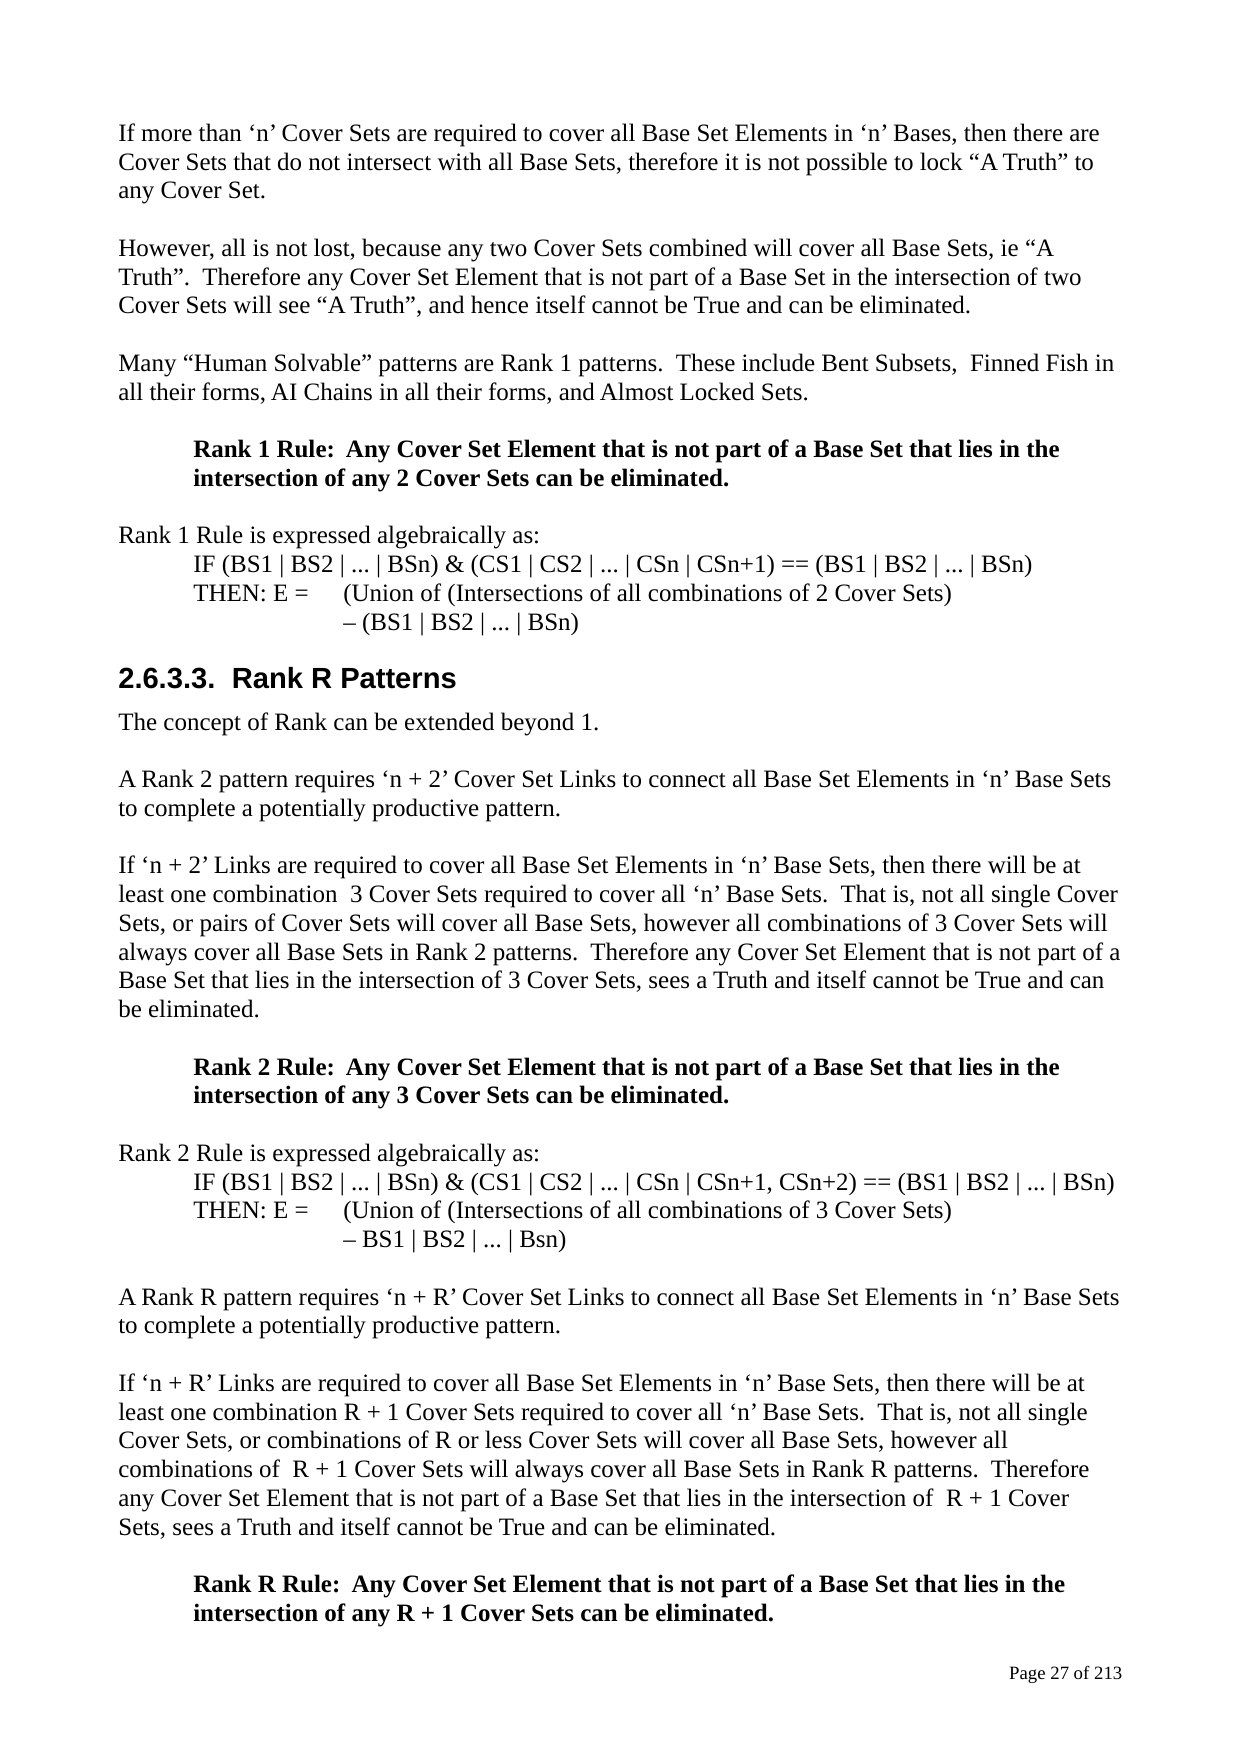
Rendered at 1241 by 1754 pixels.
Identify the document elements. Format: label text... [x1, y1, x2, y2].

text A Rank 2 pattern requires ‘n + 2’ Cover Set Links to connect all Base Set Elements in ‘n’ Base Sets to complete a potentially productive pattern. [118, 764, 1122, 822]
text Rank 1 Rule is expressed algebraically as: [118, 521, 1122, 549]
text Rank 2 Rule: Any Cover Set Element that is not part of a Base Set that lies in the intersection of any 3 Cover Sets can be eliminated. [193, 1052, 1122, 1109]
text Rank R Rule: Any Cover Set Element that is not part of a Base Set that lies in the intersection of any R + 1 Cover Sets can be eliminated. [193, 1569, 1122, 1627]
text However, all is not lost, because any two Cover Sets combined will cover all Base Sets, ie “A Truth”. Therefore any Cover Set Element that is not part of a Base Set in the intersection of two Cover Sets will see “A Truth”, and hence itself cannot be True and can be eliminated. [118, 233, 1122, 319]
text – BS1 | BS2 | ... | Bsn) [193, 1224, 1122, 1253]
text THEN: E = (Union of (Intersections of all combinations of 2 Cover Sets) [193, 578, 1122, 607]
text IF (BS1 | BS2 | ... | BSn) & (CS1 | CS2 | ... | CSn | CSn+1, CSn+2) == (BS1 | BS2 | ... | BSn) [193, 1167, 1122, 1195]
text – (BS1 | BS2 | ... | BSn) [193, 607, 1122, 636]
subtitle Rank R Patterns [118, 661, 1122, 694]
text IF (BS1 | BS2 | ... | BSn) & (CS1 | CS2 | ... | CSn | CSn+1) == (BS1 | BS2 | ... | BSn) [193, 549, 1122, 578]
text If ‘n + R’ Links are required to cover all Base Set Elements in ‘n’ Base Sets, then there will be at least one combination R + 1 Cover Sets required to cover all ‘n’ Base Sets. That is, not all single Cover Sets, or combinations of R or less Cover Sets will cover all Base Sets, however all combinations of R + 1 Cover Sets will always cover all Base Sets in Rank R patterns. Therefore any Cover Set Element that is not part of a Base Set that lies in the intersection of R + 1 Cover Sets, sees a Truth and itself cannot be True and can be eliminated. [118, 1368, 1122, 1540]
text If ‘n + 2’ Links are required to cover all Base Set Elements in ‘n’ Base Sets, then there will be at least one combination 3 Cover Sets required to cover all ‘n’ Base Sets. That is, not all single Cover Sets, or pairs of Cover Sets will cover all Base Sets, however all combinations of 3 Cover Sets will always cover all Base Sets in Rank 2 patterns. Therefore any Cover Set Element that is not part of a Base Set that lies in the intersection of 3 Cover Sets, sees a Truth and itself cannot be True and can be eliminated. [118, 850, 1122, 1023]
text THEN: E = (Union of (Intersections of all combinations of 3 Cover Sets) [193, 1195, 1122, 1224]
text Rank 1 Rule: Any Cover Set Element that is not part of a Base Set that lies in the intersection of any 2 Cover Sets can be eliminated. [193, 434, 1122, 492]
text Many “Human Solvable” patterns are Rank 1 patterns. These include Bent Subsets, Finned Fish in all their forms, AI Chains in all their forms, and Almost Locked Sets. [118, 348, 1122, 406]
text Rank 2 Rule is expressed algebraically as: [118, 1138, 1122, 1167]
text A Rank R pattern requires ‘n + R’ Cover Set Links to connect all Base Set Elements in ‘n’ Base Sets to complete a potentially productive pattern. [118, 1282, 1122, 1339]
text If more than ‘n’ Cover Sets are required to cover all Base Set Elements in ‘n’ Bases, then there are Cover Sets that do not intersect with all Base Sets, therefore it is not possible to lock “A Truth” to any Cover Set. [118, 118, 1122, 204]
text The concept of Rank can be extended beyond 1. [118, 707, 1122, 735]
